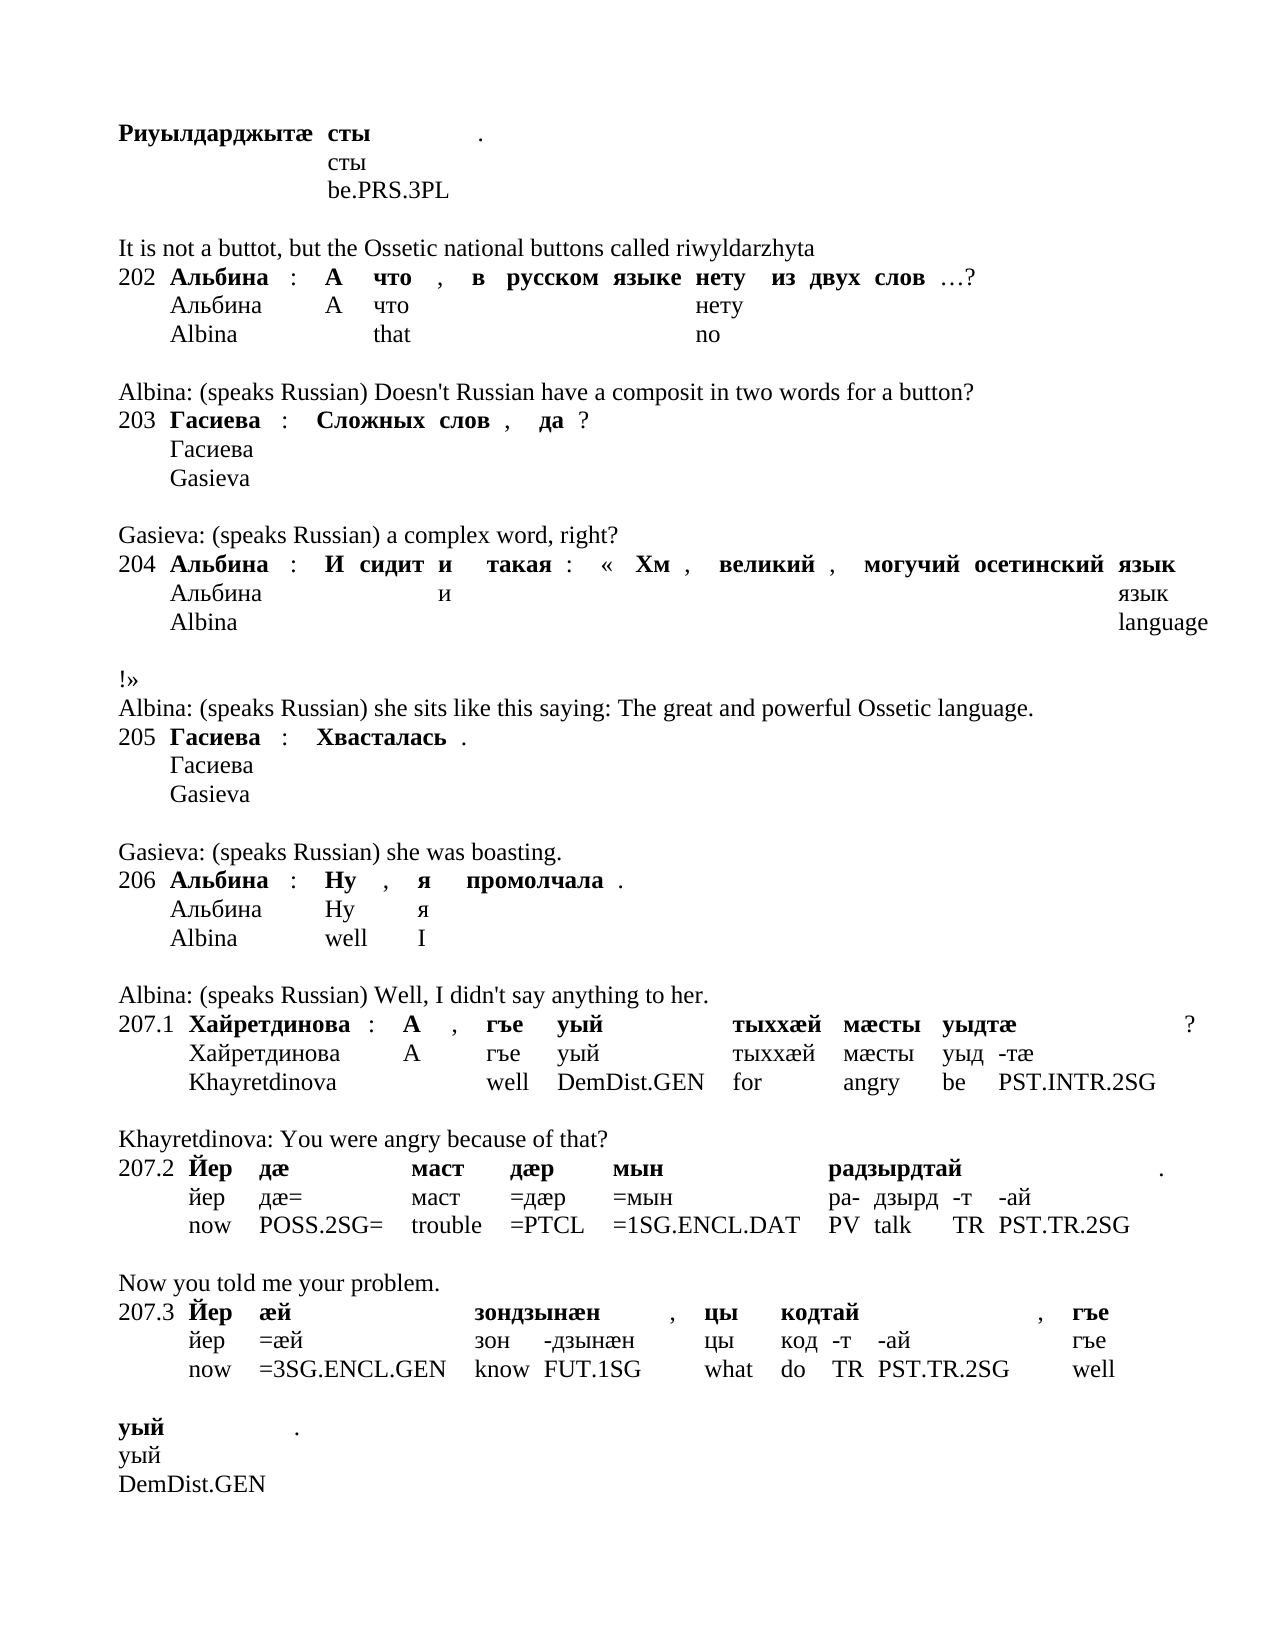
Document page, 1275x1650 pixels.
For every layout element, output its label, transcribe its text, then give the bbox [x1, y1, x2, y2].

text well [324, 923, 369, 952]
text =дæр [510, 1182, 585, 1211]
text Альбина [169, 894, 262, 923]
text 205 [118, 722, 156, 751]
text мæсты [843, 1038, 914, 1067]
text no [695, 319, 757, 348]
text , [383, 866, 404, 894]
text Альбина [169, 291, 262, 319]
text Albina: (speaks Russian) she sits like this saying: The great and powerful Ossetic language. [118, 693, 1249, 722]
text могучий [864, 549, 960, 578]
text великий [719, 549, 815, 578]
text слов [439, 406, 490, 434]
text цы [704, 1326, 753, 1354]
text , [669, 1297, 690, 1326]
text дæ [259, 1153, 397, 1182]
text -дзынæн [544, 1326, 642, 1354]
text А [324, 262, 359, 291]
text , [684, 549, 705, 578]
text нету [695, 291, 743, 319]
text be.PRS.3PL [327, 176, 450, 204]
text сидит [359, 549, 424, 578]
text и [438, 549, 473, 578]
text в [472, 262, 493, 291]
text мæсты [843, 1009, 928, 1038]
text well [486, 1067, 529, 1096]
text . [1158, 1153, 1179, 1182]
text Хайретдинова [188, 1009, 354, 1038]
text Гасиева [169, 751, 254, 779]
text 207.1 [118, 1009, 174, 1038]
text =PTCL [510, 1211, 585, 1239]
text DemDist.GEN [118, 1469, 266, 1498]
text уый [557, 1009, 719, 1038]
text Альбина [169, 549, 276, 578]
text цы [704, 1297, 767, 1326]
text , [437, 262, 458, 291]
text Хайретдинова [188, 1038, 340, 1067]
text ра- [828, 1182, 860, 1211]
text языке [613, 262, 682, 291]
text , [504, 406, 525, 434]
text PST.TR.2SG [998, 1211, 1130, 1239]
text уый [118, 1412, 280, 1441]
text уыдтæ [942, 1009, 1170, 1038]
text Gasieva [169, 463, 254, 492]
text now [188, 1211, 231, 1239]
text : [368, 1009, 389, 1038]
text Альбина [169, 262, 276, 291]
text сты [327, 147, 450, 176]
text POSS.2SG= [259, 1211, 384, 1239]
text ? [578, 406, 599, 434]
text , [1037, 1297, 1058, 1326]
text : [281, 406, 302, 434]
text русском [506, 262, 599, 291]
text know [474, 1354, 530, 1383]
text дæр [510, 1153, 599, 1182]
text маст [411, 1153, 496, 1182]
text Khayretdinova: You were angry because of that? [118, 1124, 1249, 1153]
text 207.3 [118, 1297, 174, 1326]
text Albina [169, 923, 262, 952]
text слов [874, 262, 926, 291]
text . [617, 866, 638, 894]
text тыххæй [732, 1009, 829, 1038]
text 207.2 [118, 1153, 174, 1182]
text : [566, 549, 587, 578]
text PST.TR.2SG [878, 1354, 1010, 1383]
text . [294, 1412, 315, 1441]
text кодтай [781, 1297, 1023, 1326]
text =3SG.ENCL.GEN [259, 1354, 447, 1383]
text уый [557, 1038, 705, 1067]
text Ну [324, 866, 369, 894]
text : [290, 262, 311, 291]
text -ай [878, 1326, 1010, 1354]
text , [829, 549, 850, 578]
text : [281, 722, 302, 751]
text Альбина [169, 866, 276, 894]
text Albina: (speaks Russian) Doesn't Russian have a composit in two words for a button? [118, 377, 1249, 406]
text It is not a buttot, but the Ossetic national buttons called riwyldarzhyta [118, 233, 1249, 262]
text -т [832, 1326, 864, 1354]
text такая [487, 549, 552, 578]
text Gasieva: (speaks Russian) she was boasting. [118, 837, 1249, 866]
text Ну [324, 894, 355, 923]
text do [781, 1354, 818, 1383]
text радзырдтай [828, 1153, 1144, 1182]
text 202 [118, 262, 156, 291]
text гъе [1072, 1297, 1129, 1326]
text зон [474, 1326, 530, 1354]
text talk [874, 1211, 939, 1239]
text Gasieva: (speaks Russian) a complex word, right? [118, 521, 1249, 549]
text Gasieva [169, 779, 254, 808]
text . [477, 118, 498, 147]
text Гасиева [169, 722, 267, 751]
text гъе [486, 1038, 529, 1067]
text =1SG.ENCL.DAT [613, 1211, 801, 1239]
text , [451, 1009, 472, 1038]
text сты [327, 118, 464, 147]
text PV [828, 1211, 860, 1239]
text Khayretdinova [188, 1067, 340, 1096]
text двух [809, 262, 861, 291]
text Now you told me your problem. [118, 1268, 1249, 1297]
text осетинский [974, 549, 1104, 578]
text уый [118, 1441, 266, 1469]
text I [417, 923, 452, 952]
text well [1072, 1354, 1115, 1383]
text Хм [635, 549, 670, 578]
text : [290, 866, 311, 894]
text из [771, 262, 796, 291]
text Albina: (speaks Russian) Well, I didn't say anything to her. [118, 981, 1249, 1009]
text trouble [411, 1211, 482, 1239]
text =мын [613, 1182, 801, 1211]
text be [942, 1067, 984, 1096]
text зондзынæн [474, 1297, 656, 1326]
text Albina [169, 607, 262, 636]
text Йер [188, 1297, 245, 1326]
text гъе [1072, 1326, 1115, 1354]
text язык [1118, 549, 1208, 578]
text …? [939, 262, 976, 291]
text что [373, 262, 423, 291]
text -т [952, 1182, 984, 1211]
text тыххæй [732, 1038, 815, 1067]
text 203 [118, 406, 156, 434]
text что [373, 291, 409, 319]
text Гасиева [169, 434, 254, 463]
text TR [832, 1354, 864, 1383]
text angry [843, 1067, 914, 1096]
text гъе [486, 1009, 543, 1038]
text DemDist.GEN [557, 1067, 705, 1096]
text да [539, 406, 564, 434]
text уыд [942, 1038, 984, 1067]
text =æй [259, 1326, 447, 1354]
text what [704, 1354, 753, 1383]
text 204 [118, 549, 156, 578]
text и [438, 578, 459, 607]
text Гасиева [169, 406, 267, 434]
text now [188, 1354, 231, 1383]
text : [290, 549, 311, 578]
text язык [1118, 578, 1168, 607]
text дзырд [874, 1182, 939, 1211]
text промолчала [466, 866, 604, 894]
text я [417, 894, 438, 923]
text Albina [169, 319, 262, 348]
text йер [188, 1326, 231, 1354]
text ? [1184, 1009, 1205, 1038]
text дæ= [259, 1182, 384, 1211]
text æй [259, 1297, 461, 1326]
text language [1118, 607, 1208, 636]
text Йер [188, 1153, 245, 1182]
text Риуылдарджытæ [118, 118, 314, 147]
text 206 [118, 866, 156, 894]
text -ай [998, 1182, 1130, 1211]
text код [781, 1326, 818, 1354]
text TR [952, 1211, 984, 1239]
text йер [188, 1182, 231, 1211]
text я [417, 866, 452, 894]
text нету [695, 262, 757, 291]
text Хвасталась [316, 722, 447, 751]
text Альбина [169, 578, 262, 607]
text Сложных [316, 406, 425, 434]
text for [732, 1067, 815, 1096]
text « [600, 549, 621, 578]
text А [403, 1038, 424, 1067]
text А [403, 1009, 438, 1038]
text . [461, 722, 482, 751]
text FUT.1SG [544, 1354, 642, 1383]
text PST.INTR.2SG [998, 1067, 1157, 1096]
text that [373, 319, 423, 348]
text И [324, 549, 346, 578]
text маст [411, 1182, 482, 1211]
text А [324, 291, 346, 319]
text !» [118, 664, 139, 693]
text -тæ [998, 1038, 1157, 1067]
text мын [613, 1153, 814, 1182]
